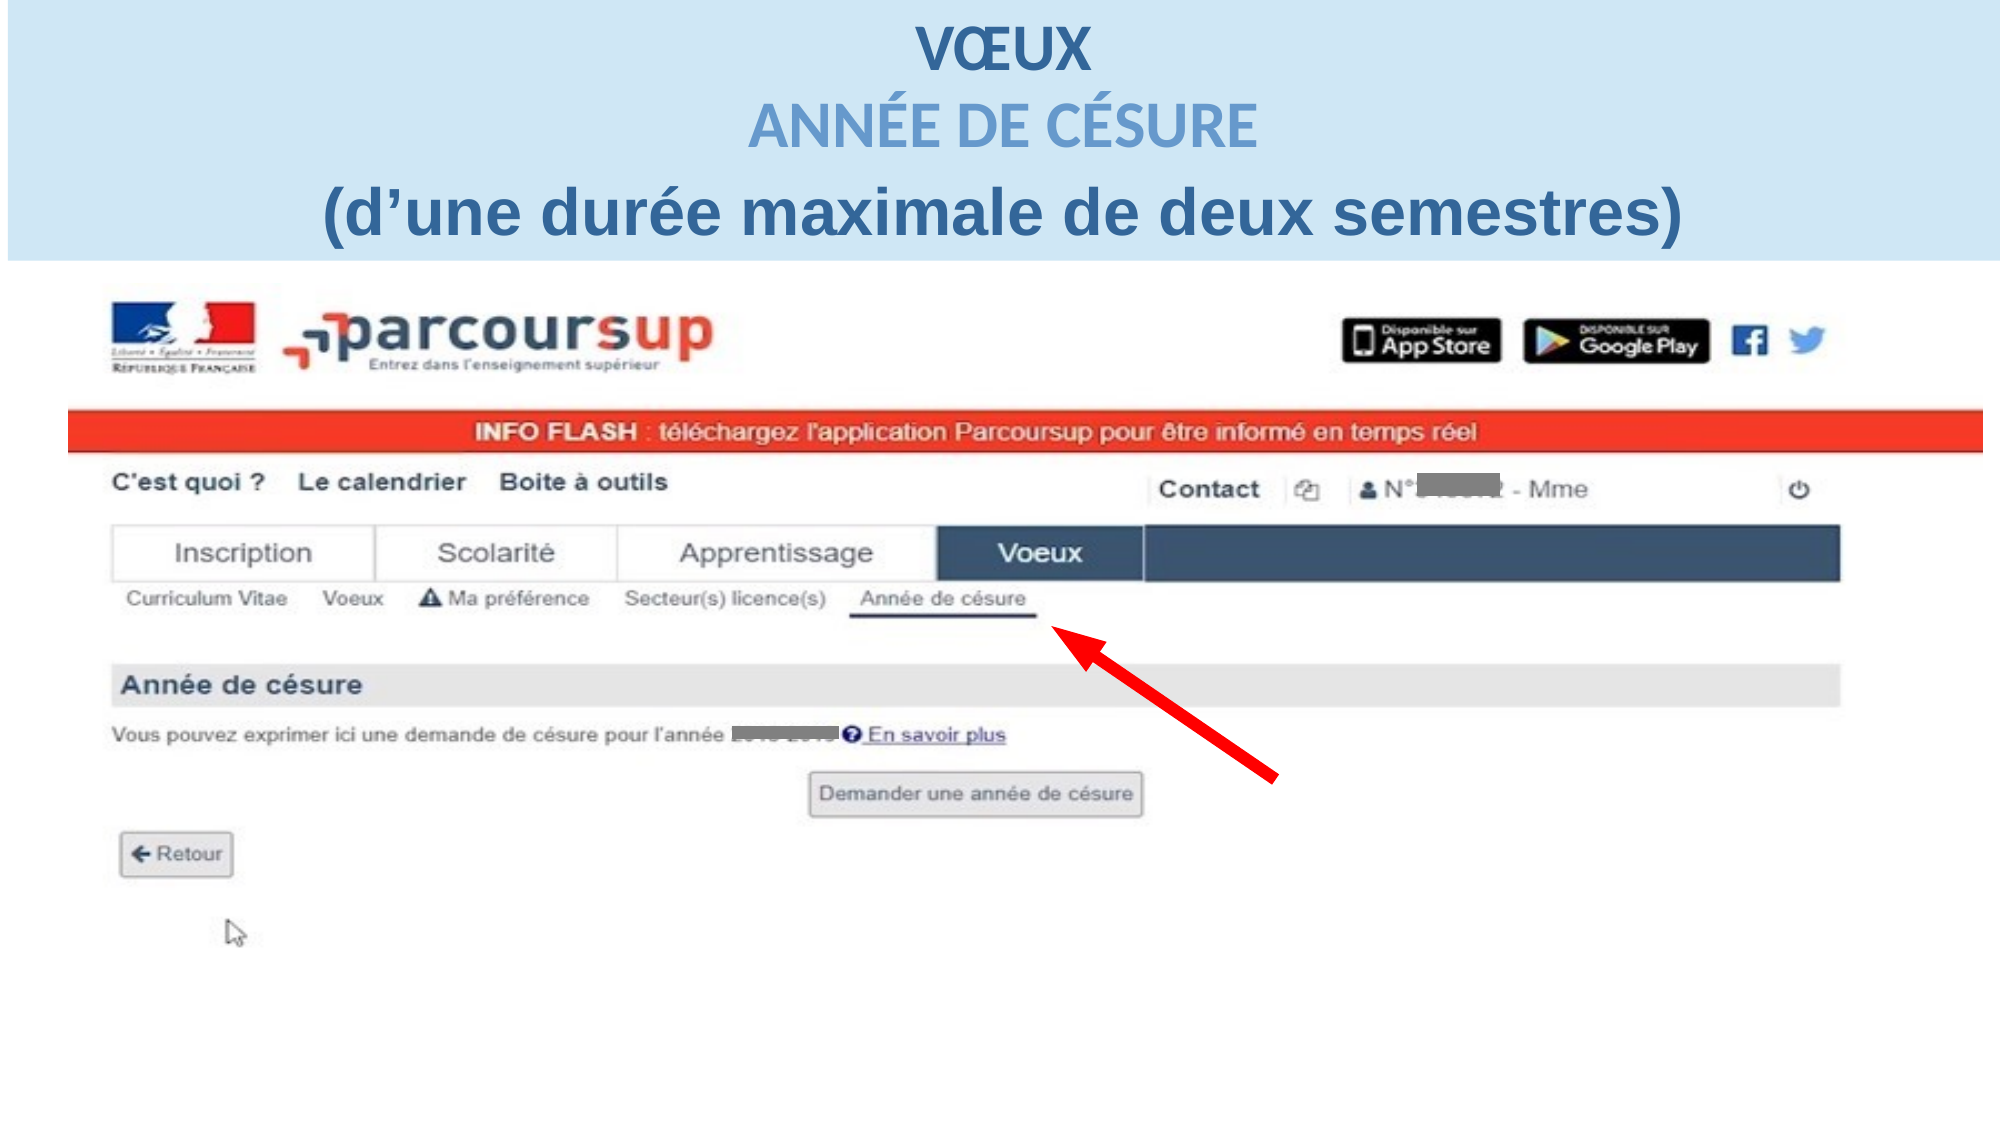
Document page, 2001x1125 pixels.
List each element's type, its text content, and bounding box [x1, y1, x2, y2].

title VŒUX ANNÉE DE CÉSURE (d’une durée maximale de deux semestres) [7, 0, 2000, 261]
picture [68, 283, 1983, 1093]
